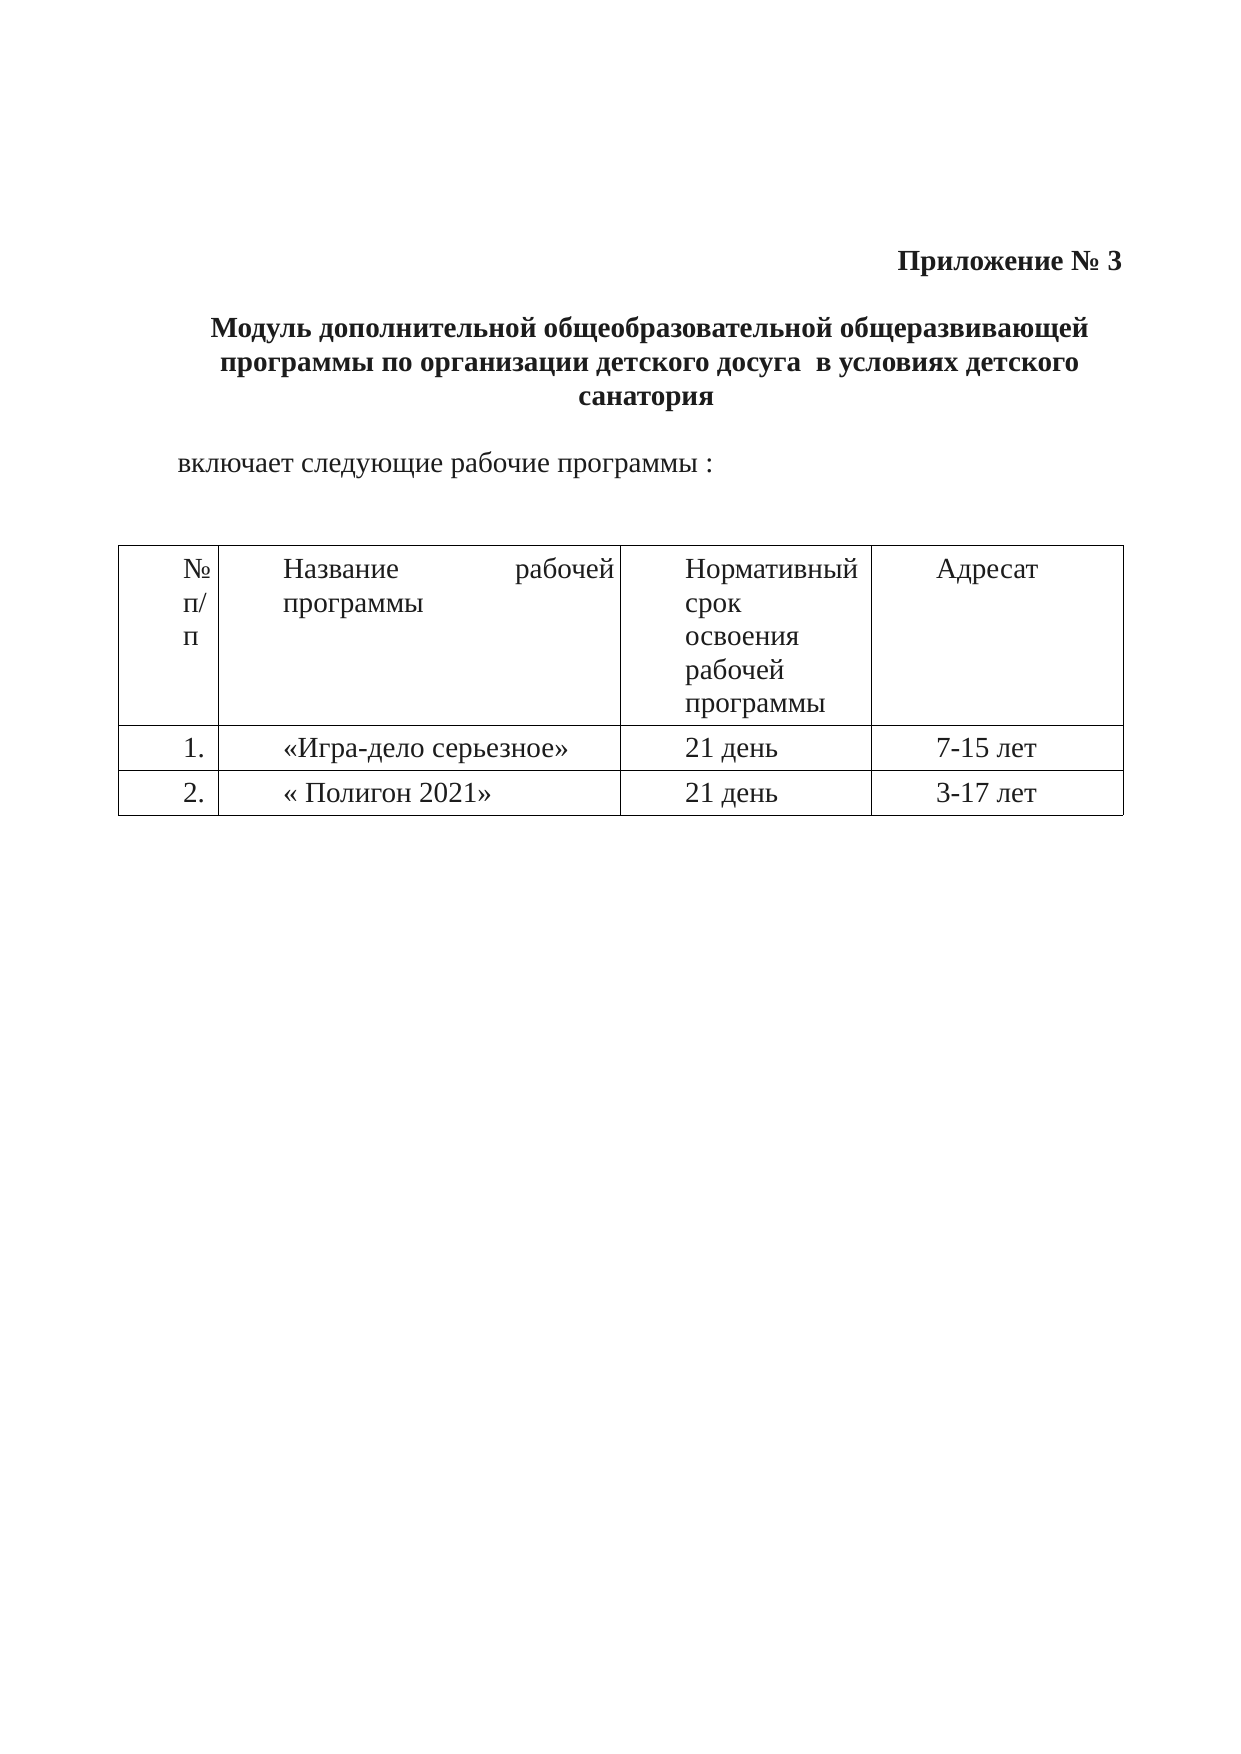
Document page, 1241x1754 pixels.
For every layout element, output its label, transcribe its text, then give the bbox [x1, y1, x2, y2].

table_cell «Игра-дело серьезное» [219, 726, 620, 770]
table_cell 21 день [621, 771, 871, 815]
table_cell 1. [119, 726, 218, 770]
table_header № п/п [119, 546, 218, 724]
table_cell 21 день [621, 726, 871, 770]
table_cell « Полигон 2021» [219, 771, 620, 815]
table_cell 2. [119, 771, 218, 815]
table_cell 7-15 лет [872, 726, 1123, 770]
table_header Адресат [872, 546, 1123, 724]
text Модуль дополнительной общеобразовательной общеразвивающей программы по организации детского досуга в условиях детского санатория [177, 311, 1122, 411]
table_cell 3-17 лет [872, 771, 1123, 815]
table_header Название рабочей программы [219, 546, 620, 724]
text включает следующие рабочие программы : [177, 445, 1122, 478]
text Приложение № 3 [177, 243, 1122, 277]
table_header Нормативный срок освоения рабочей программы [621, 546, 871, 724]
